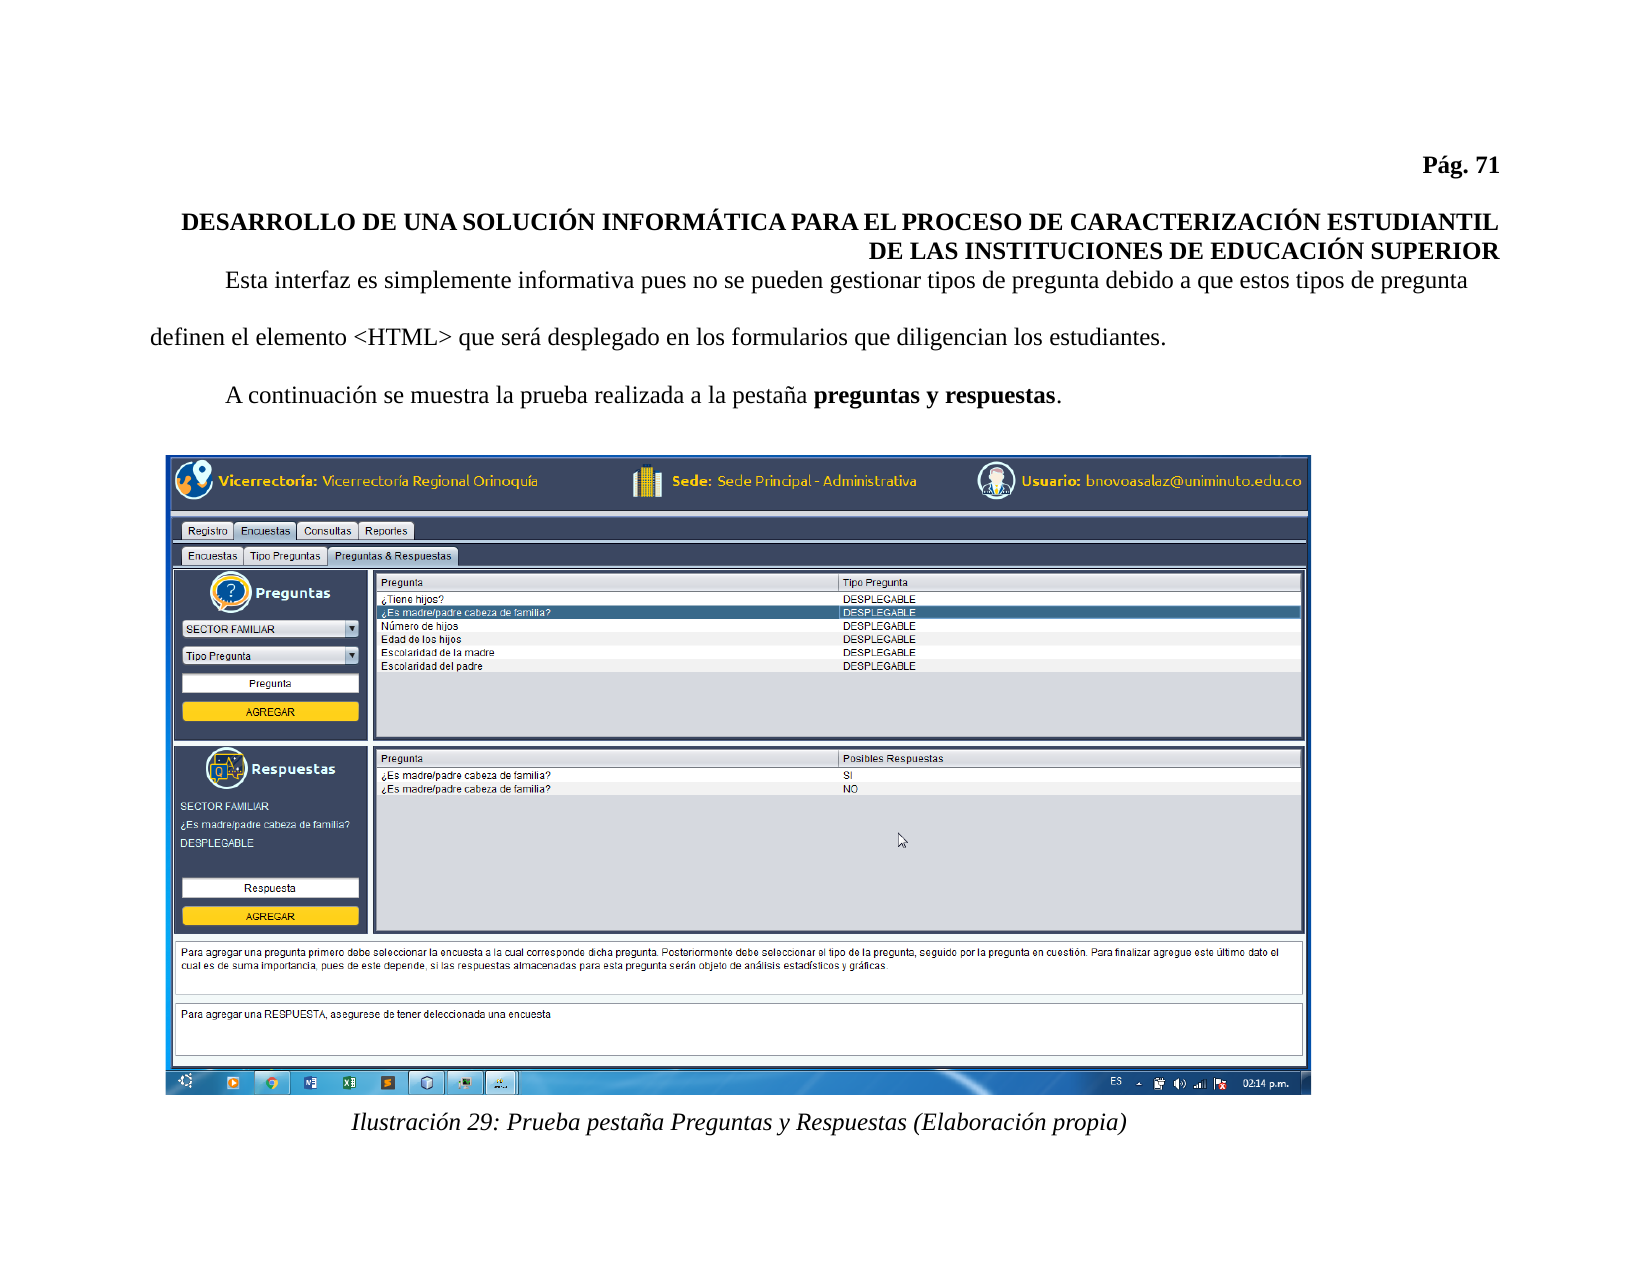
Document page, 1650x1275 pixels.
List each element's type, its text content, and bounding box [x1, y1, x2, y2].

text A continuación se muestra la prueba realizada a la pestaña preguntas y respuestas. [150, 380, 1500, 409]
text Esta interfaz es simplemente informativa pues no se pueden gestionar tipos de pregunta debido a que estos tipos de pregunta definen el elemento <HTML> que será desplegado en los formularios que diligencian los estudiantes. [150, 265, 1500, 351]
text Ilustración 29: Prueba pestaña Preguntas y Respuestas (Elaboración propia) [170, 1107, 1310, 1135]
picture [165, 455, 1312, 1095]
